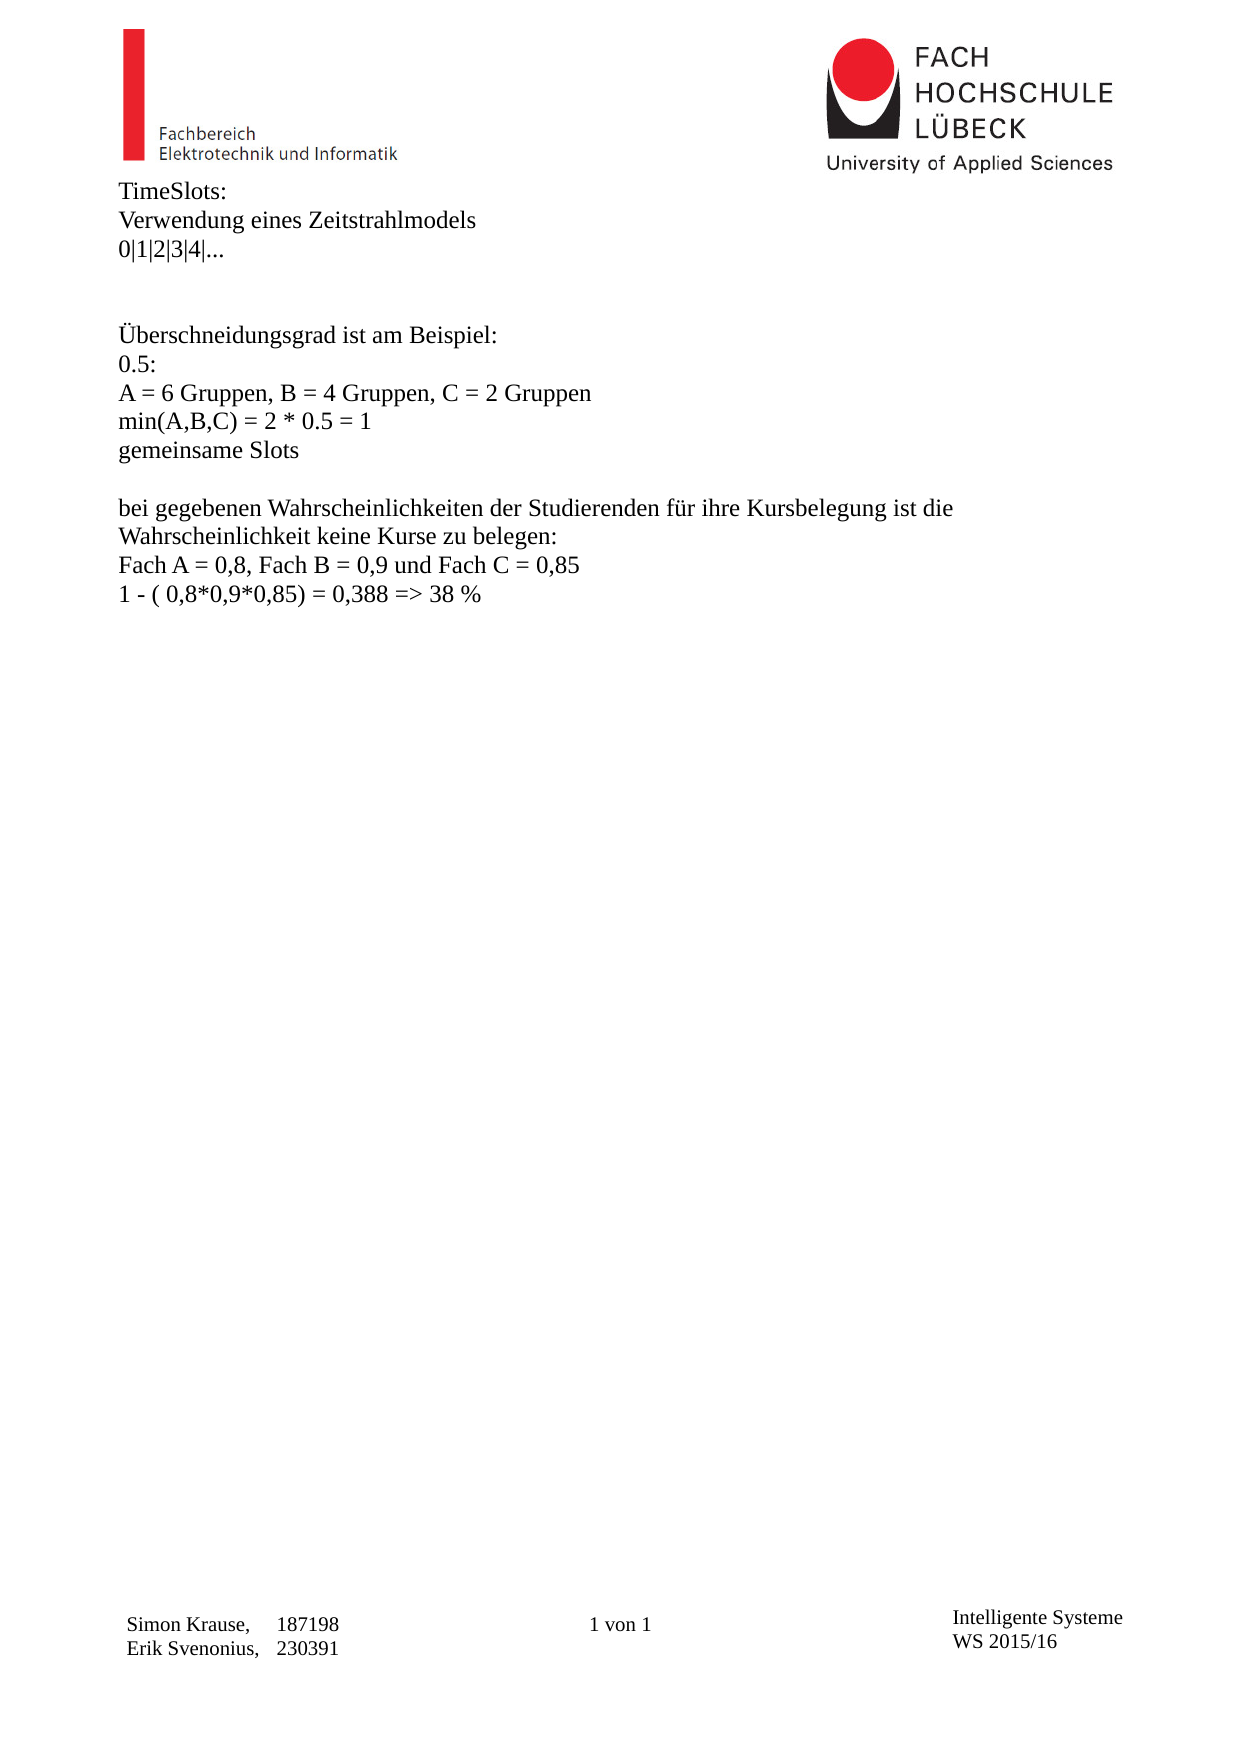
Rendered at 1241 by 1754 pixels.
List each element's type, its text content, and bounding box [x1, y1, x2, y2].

text 1 - ( 0,8*0,9*0,85) = 0,388 => 38 % [118, 579, 1122, 608]
text Verwendung eines Zeitstrahlmodels [118, 205, 1122, 234]
text TimeSlots: [118, 176, 1122, 205]
text Fach A = 0,8, Fach B = 0,9 und Fach C = 0,85 [118, 550, 1122, 579]
picture [816, 38, 1118, 181]
text min(A,B,C) = 2 * 0.5 = 1 [118, 406, 1122, 435]
text A = 6 Gruppen, B = 4 Gruppen, C = 2 Gruppen [118, 378, 1122, 406]
text bei gegebenen Wahrscheinlichkeiten der Studierenden für ihre Kursbelegung ist die Wahrscheinlichkeit keine Kurse zu belegen: [118, 493, 1122, 550]
text 0|1|2|3|4|... [118, 234, 1122, 263]
picture [123, 29, 402, 172]
text 0.5: [118, 349, 1122, 378]
text gemeinsame Slots [118, 435, 1122, 464]
text Überschneidungsgrad ist am Beispiel: [118, 320, 1122, 349]
